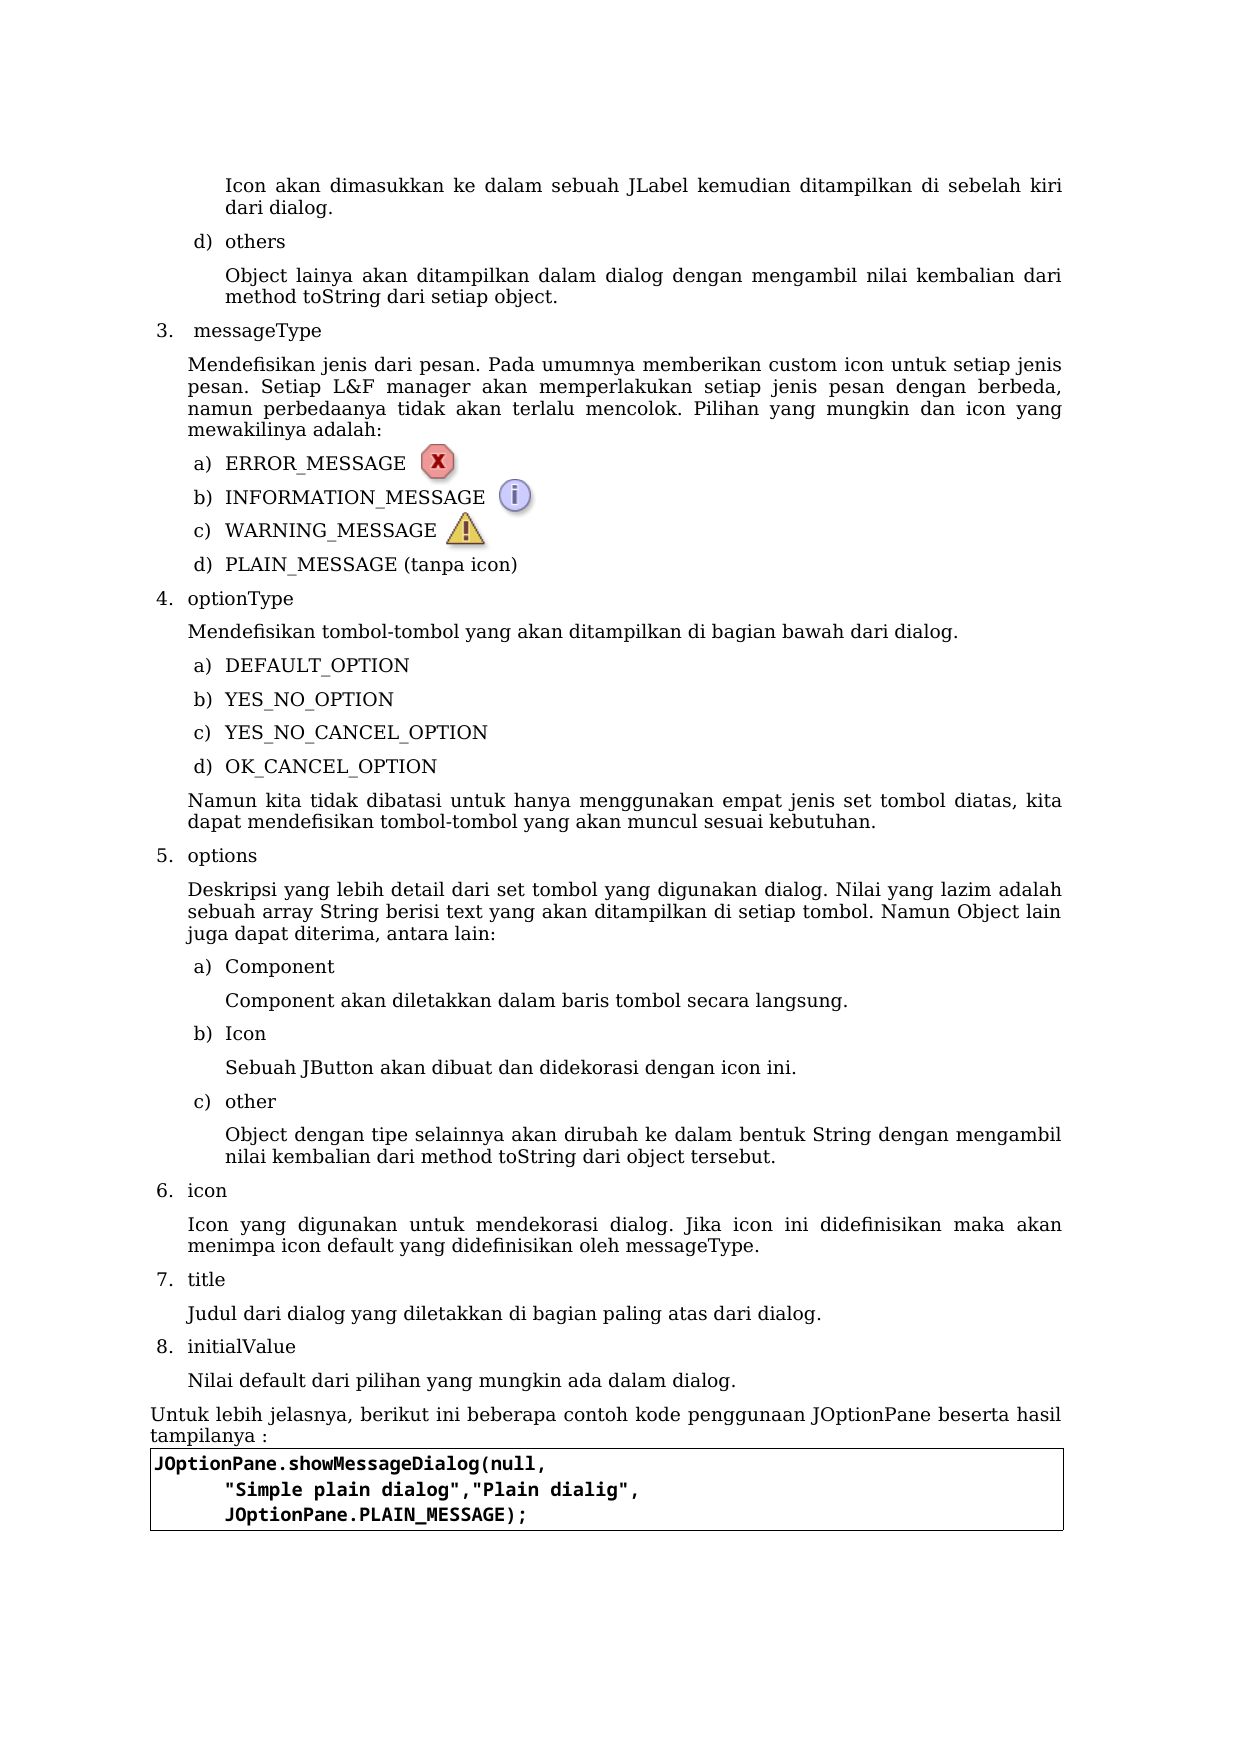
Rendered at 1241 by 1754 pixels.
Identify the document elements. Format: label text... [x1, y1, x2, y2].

list YES_NO_OPTION [187, 689, 1063, 711]
list options [150, 845, 1063, 867]
list title [150, 1269, 1063, 1291]
list Component akan diletakkan dalam baris tombol secara langsung. [187, 990, 1063, 1012]
list Sebuah JButton akan dibuat dan didekorasi dengan icon ini. [187, 1057, 1063, 1079]
list ERROR_MESSAGE [187, 453, 420, 475]
list Deskripsi yang lebih detail dari set tombol yang digunakan dialog. Nilai yang lazim adalah sebuah array String berisi text yang akan ditampilkan di setiap tombol. Namun Object lain juga dapat diterima, antara lain: [150, 879, 1063, 944]
picture [498, 479, 537, 519]
list Icon yang digunakan untuk mendekorasi dialog. Jika icon ini didefinisikan maka akan menimpa icon default yang didefinisikan oleh messageType. [150, 1213, 1063, 1257]
list Icon akan dimasukkan ke dalam sebuah JLabel kemudian ditampilkan di sebelah kiri dari dialog. [187, 176, 1063, 219]
list other [187, 1091, 1063, 1113]
text "Simple plain dialog","Plain dialig", [151, 1473, 1063, 1498]
list YES_NO_CANCEL_OPTION [187, 722, 1063, 744]
text JOptionPane.showMessageDialog(null, [151, 1449, 1063, 1473]
list [492, 520, 1063, 542]
list Judul dari dialog yang diletakkan di bagian paling atas dari dialog. [150, 1303, 1063, 1324]
list Object lainya akan ditampilkan dalam dialog dengan mengambil nilai kembalian dari method toString dari setiap object. [187, 265, 1063, 308]
list [537, 487, 1063, 509]
text Untuk lebih jelasnya, berikut ini beberapa contoh kode penggunaan JOptionPane beserta hasil tampilanya : [150, 1404, 1063, 1447]
list Object dengan tipe selainnya akan dirubah ke dalam bentuk String dengan mengambil nilai kembalian dari method toString dari object tersebut. [187, 1124, 1063, 1168]
list INFORMATION_MESSAGE [187, 487, 498, 509]
text JOptionPane.PLAIN_MESSAGE); [151, 1498, 1063, 1530]
list Nilai default dari pilihan yang mungkin ada dalam dialog. [150, 1370, 1063, 1392]
list OK_CANCEL_OPTION [187, 756, 1063, 778]
list PLAIN_MESSAGE (tanpa icon) [187, 554, 1063, 576]
list messageType [150, 320, 1063, 342]
list others [187, 231, 1063, 253]
list Namun kita tidak dibatasi untuk hanya menggunakan empat jenis set tombol diatas, kita dapat mendefisikan tombol-tombol yang akan muncul sesuai kebutuhan. [150, 789, 1063, 833]
list initialValue [150, 1336, 1063, 1358]
list optionType [150, 588, 1063, 609]
list Mendefisikan tombol-tombol yang akan ditampilkan di bagian bawah dari dialog. [150, 621, 1063, 643]
list DEFAULT_OPTION [187, 655, 1063, 677]
list icon [150, 1180, 1063, 1202]
list Mendefisikan jenis dari pesan. Pada umumnya memberikan custom icon untuk setiap jenis pesan. Setiap L&F manager akan memperlakukan setiap jenis pesan dengan berbeda, namun perbedaanya tidak akan terlalu mencolok. Pilihan yang mungkin dan icon yang mewakilinya adalah: [150, 354, 1063, 441]
list Icon [187, 1023, 1063, 1045]
list [459, 453, 1063, 475]
picture [420, 444, 459, 485]
list WARNING_MESSAGE [187, 520, 446, 542]
picture [446, 511, 492, 552]
list Component [187, 956, 1063, 978]
